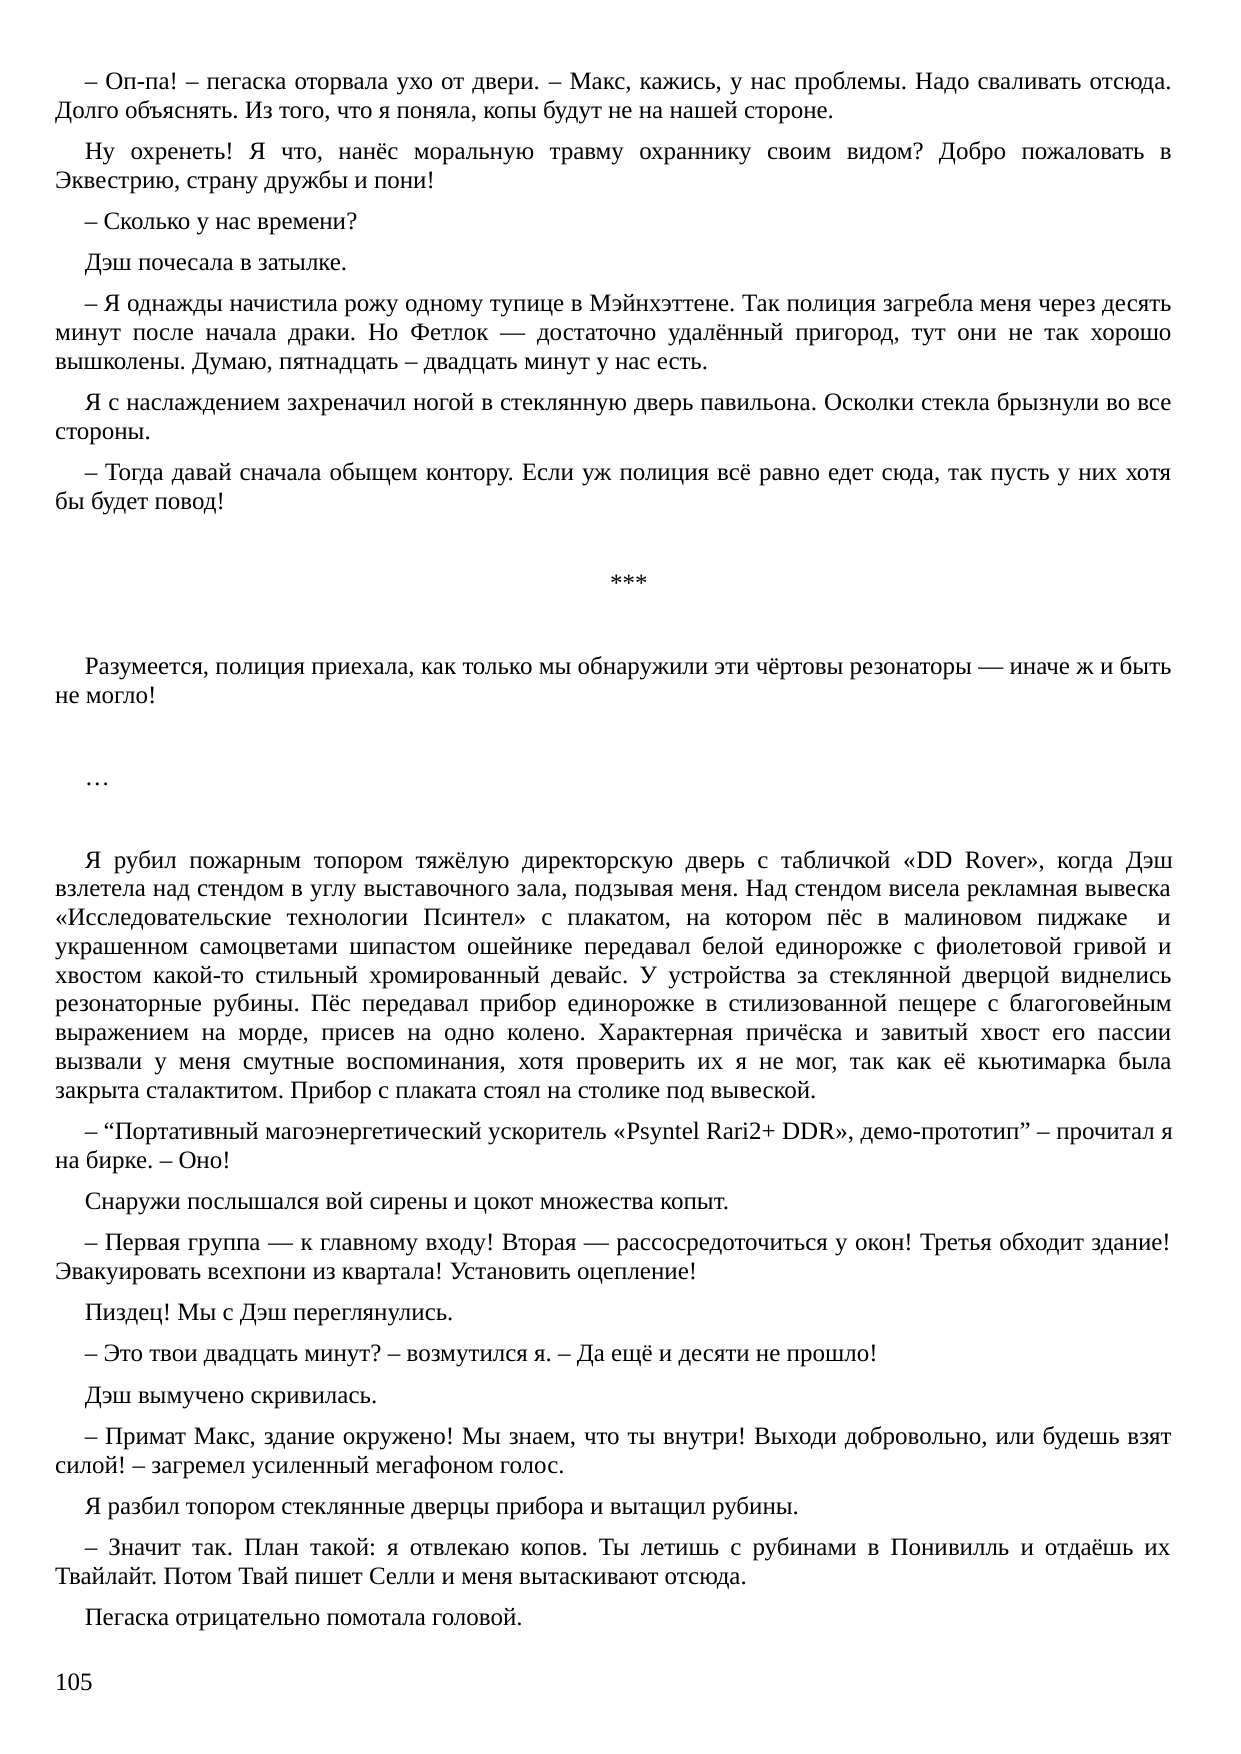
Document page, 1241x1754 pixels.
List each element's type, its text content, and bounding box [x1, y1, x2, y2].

text – Я однажды начистила рожу одному тупице в Мэйнхэттене. Так полиция загребла меня через десять минут после начала драки. Но Фетлок — достаточно удалённый пригород, тут они не так хорошо вышколены. Думаю, пятнадцать – двадцать минут у нас есть. [55, 288, 1173, 375]
text – Это твои двадцать минут? – возмутился я. – Да ещё и десяти не прошло! [55, 1338, 1173, 1367]
text – Первая группа — к главному входу! Вторая — рассосредоточиться у окон! Третья обходит здание! Эвакуировать всехпони из квартала! Установить оцепление! [55, 1227, 1173, 1285]
text Дэш почесала в затылке. [55, 247, 1173, 276]
text Пегаска отрицательно помотала головой. [55, 1602, 1173, 1631]
text Ну охренеть! Я что, нанёс моральную травму охраннику своим видом? Добро пожаловать в Эквестрию, страну дружбы и пони! [55, 136, 1173, 193]
text Дэш вымучено скривилась. [55, 1380, 1173, 1408]
text Снаружи послышался вой сирены и цокот множества копыт. [55, 1186, 1173, 1215]
text Пиздец! Мы с Дэш переглянулись. [55, 1297, 1173, 1326]
text – Тогда давай сначала обыщем контору. Если уж полиция всё равно едет сюда, так пусть у них хотя бы будет повод! [55, 457, 1173, 515]
text – Значит так. План такой: я отвлекаю копов. Ты летишь с рубинами в Понивилль и отдаёшь их Твайлайт. Потом Твай пишет Селли и меня вытаскивают отсюда. [55, 1532, 1173, 1590]
text Я разбил топором стеклянные дверцы прибора и вытащил рубины. [55, 1491, 1173, 1520]
text – Оп-па! – пегаска оторвала ухо от двери. – Макс, кажись, у нас проблемы. Надо сваливать отсюда. Долго объяснять. Из того, что я поняла, копы будут не на нашей стороне. [55, 66, 1173, 123]
text Я с наслаждением захреначил ногой в стеклянную дверь павильона. Осколки стекла брызнули во все стороны. [55, 387, 1173, 445]
text Разумеется, полиция приехала, как только мы обнаружили эти чёртовы резонаторы — иначе ж и быть не могло! [55, 651, 1173, 708]
text – Примат Макс, здание окружено! Мы знаем, что ты внутри! Выходи добровольно, или будешь взят силой! – загремел усиленный мегафоном голос. [55, 1421, 1173, 1478]
text – “Портативный магоэнергетический ускоритель «Psyntel Rari2+ DDR», демо-прототип” – прочитал я на бирке. – Оно! [55, 1116, 1173, 1173]
text *** [55, 568, 1173, 597]
text – Сколько у нас времени? [55, 206, 1173, 235]
text Я рубил пожарным топором тяжёлую директорскую дверь с табличкой «DD Rover», когда Дэш взлетела над стендом в углу выставочного зала, подзывая меня. Над стендом висела рекламная вывеска «Исследовательские технологии Псинтел» с плакатом, на котором пёс в малиновом пиджаке и украшенном самоцветами шипастом ошейнике передавал белой единорожке с фиолетовой гривой и хвостом какой-то стильный хромированный девайс. У устройства за стеклянной дверцой виднелись резонаторные рубины. Пёс передавал прибор единорожке в стилизованной пещере с благоговейным выражением на морде, присев на одно колено. Характерная причёска и завитый хвост его пассии вызвали у меня смутные воспоминания, хотя проверить их я не мог, так как её кьютимарка была закрыта сталактитом. Прибор с плаката стоял на столике под вывеской. [55, 845, 1173, 1103]
text … [55, 762, 1173, 791]
